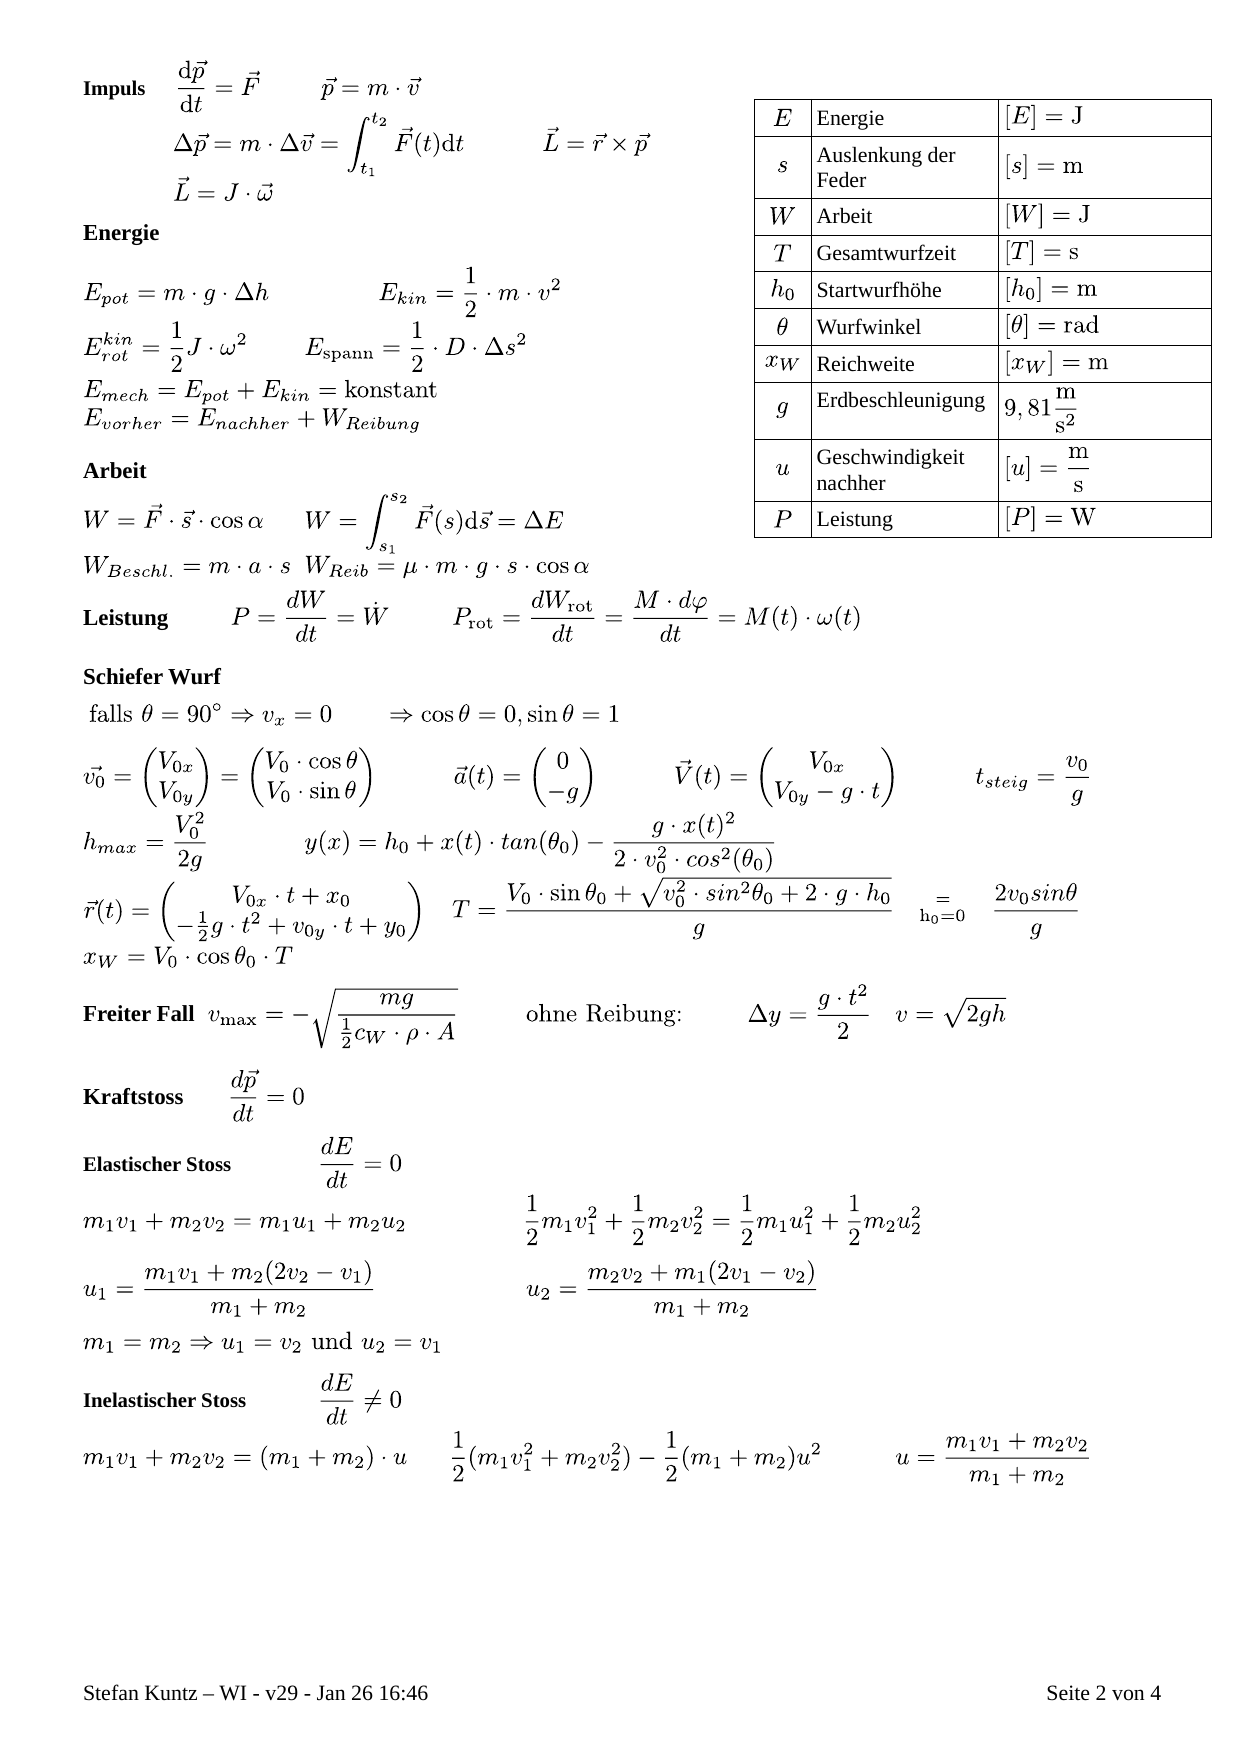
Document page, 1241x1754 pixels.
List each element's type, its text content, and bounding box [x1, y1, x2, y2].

table_cell [755, 137, 811, 198]
table_cell Startwurfhöhe [812, 272, 998, 308]
subtitle Freiter Fall [83, 984, 1161, 1048]
table_cell [999, 309, 1211, 345]
subtitle Arbeit [83, 458, 754, 484]
table_header [999, 100, 1211, 136]
subtitle [754, 538, 1211, 566]
table_cell Gesamtwurfzeit [812, 236, 998, 271]
subtitle Impuls [83, 48, 1161, 201]
table_cell Erdbeschleunigung [812, 383, 998, 438]
subtitle Inelastischer Stoss [83, 1373, 320, 1425]
table_cell [999, 272, 1211, 308]
table_cell [755, 309, 811, 345]
subtitle [402, 1373, 1161, 1425]
table_cell [999, 502, 1211, 537]
table_cell [755, 346, 811, 382]
table_cell Wurfwinkel [812, 309, 998, 345]
subtitle [862, 590, 1161, 642]
table_cell [755, 383, 811, 438]
table_cell [999, 137, 1211, 198]
table_cell [755, 236, 811, 271]
table_cell Leistung [812, 502, 998, 537]
table_cell Reichweite [812, 346, 998, 382]
subtitle Energie [83, 219, 754, 246]
table_cell Auslenkung der Feder [812, 137, 998, 198]
subtitle [305, 1069, 1161, 1122]
table_cell [755, 199, 811, 234]
subtitle Leistung [83, 590, 230, 642]
table_header Energie [812, 100, 998, 136]
subtitle Kraftstoss [83, 1069, 230, 1122]
table_cell [999, 383, 1211, 438]
table_cell [755, 440, 811, 501]
table_cell [999, 440, 1211, 501]
table_cell Geschwindigkeit nachher [812, 440, 998, 501]
table_cell [999, 199, 1211, 234]
subtitle Schiefer Wurf [83, 663, 1161, 689]
table_cell Arbeit [812, 199, 998, 234]
subtitle [390, 590, 452, 642]
table_cell [999, 236, 1211, 271]
table_cell [755, 272, 811, 308]
table_header [755, 100, 811, 136]
table_cell [755, 502, 811, 537]
table_cell [999, 346, 1211, 382]
subtitle Elastischer Stoss [83, 1137, 320, 1188]
subtitle [402, 1137, 1161, 1188]
